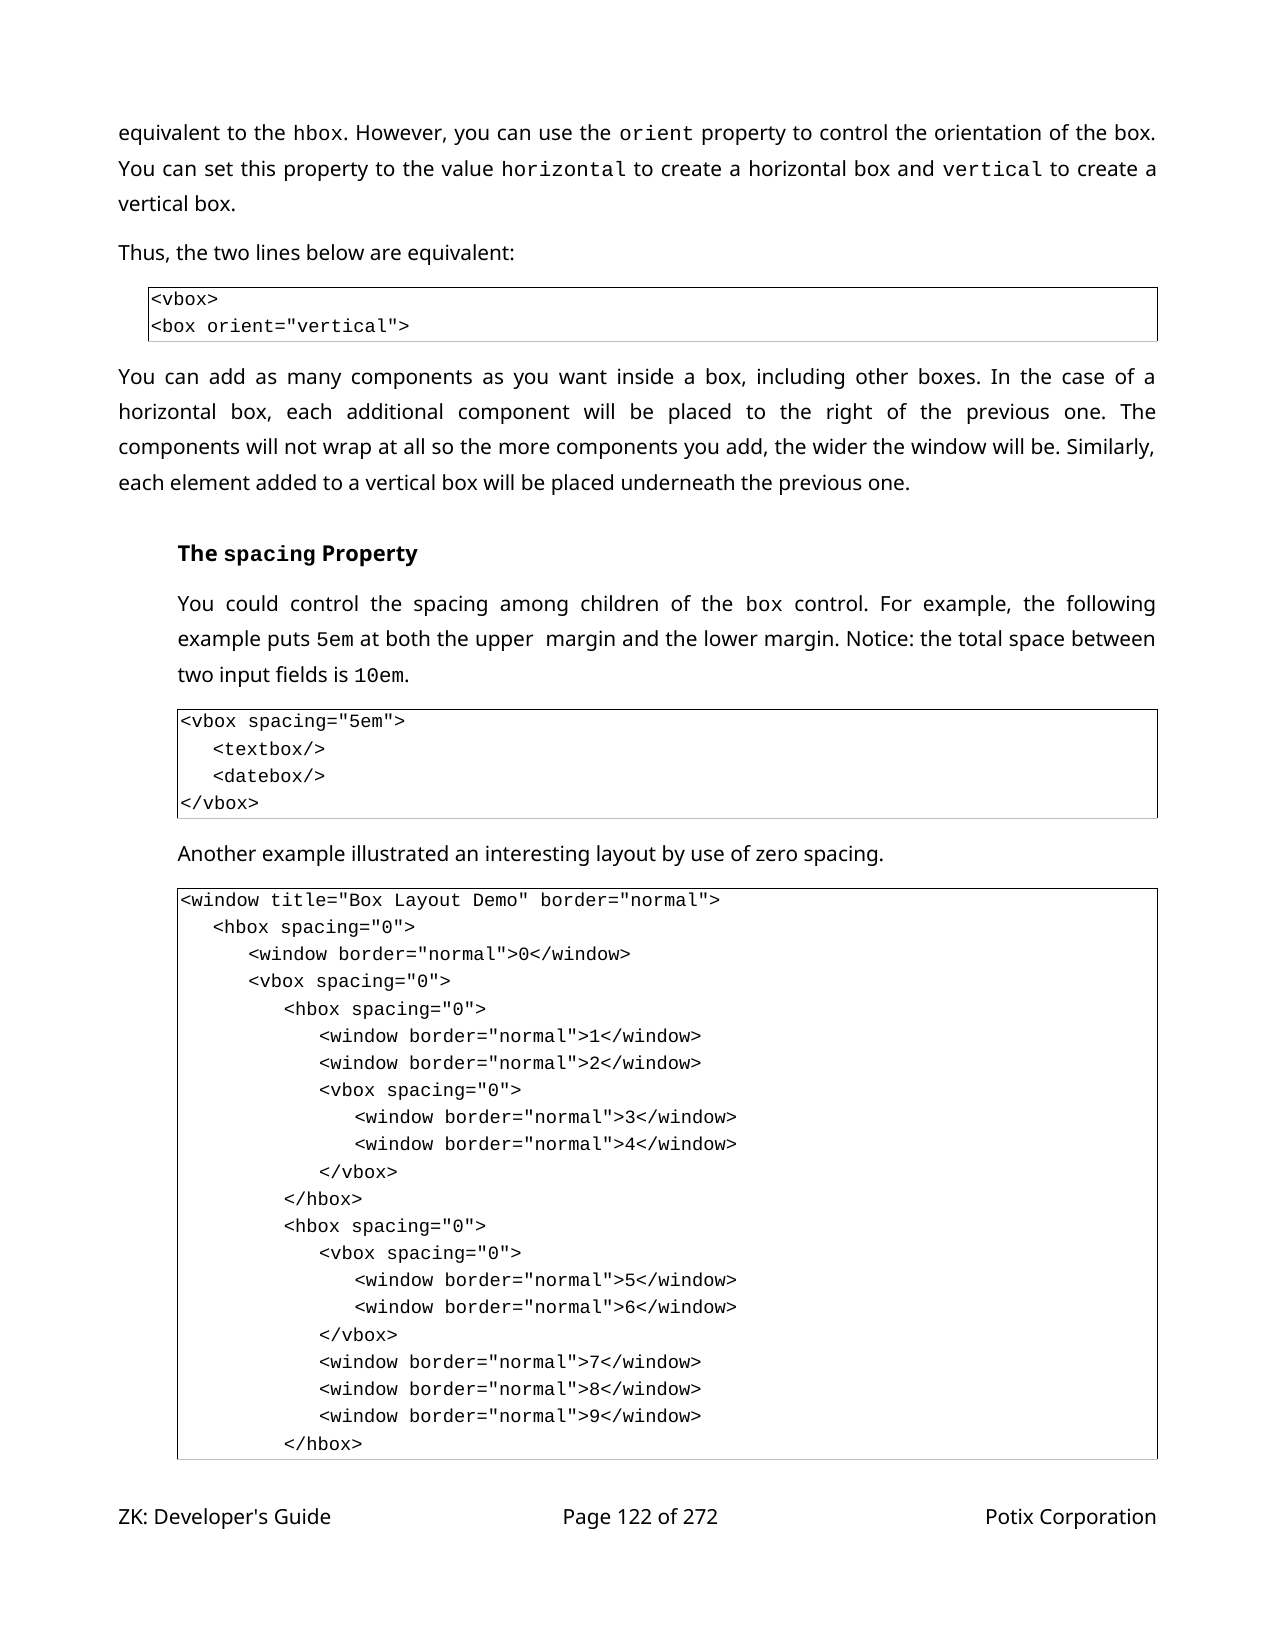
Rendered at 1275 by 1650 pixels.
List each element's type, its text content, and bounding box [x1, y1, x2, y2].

text You can add as many components as you want inside a box, including other boxes. In the case of a horizontal box, each additional component will be placed to the right of the previous one. The components will not wrap at all so the more components you add, the wider the window will be. Similarly, each element added to a vertical box will be placed underneath the previous one. [118, 362, 1157, 496]
text <vbox spacing="0"> [178, 1078, 1157, 1102]
text <vbox spacing="0"> [178, 969, 1157, 993]
subtitle The spacing Property [177, 538, 1157, 568]
text <vbox> [149, 288, 1157, 311]
text </hbox> [178, 1187, 1157, 1211]
text <textbox/> [178, 736, 1157, 761]
text <window border="normal">2</window> [178, 1051, 1157, 1075]
text </hbox> [178, 1431, 1157, 1459]
text <hbox spacing="0"> [178, 1214, 1157, 1238]
text <box orient="vertical"> [149, 314, 1157, 341]
text <window border="normal">0</window> [178, 942, 1157, 966]
text <window border="normal">5</window> [178, 1268, 1157, 1292]
text <window title="Box Layout Demo" border="normal"> [178, 889, 1157, 912]
text equivalent to the hbox. However, you can use the orient property to control the orientation of the box. You can set this property to the value horizontal to create a horizontal box and vertical to create a vertical box. [118, 118, 1157, 217]
text <vbox spacing="0"> [178, 1241, 1157, 1265]
text Another example illustrated an interesting layout by use of zero spacing. [177, 839, 1157, 867]
text <window border="normal">8</window> [178, 1377, 1157, 1401]
text </vbox> [178, 1159, 1157, 1184]
text <hbox spacing="0"> [178, 996, 1157, 1021]
text <window border="normal">6</window> [178, 1295, 1157, 1320]
text <datebox/> [178, 764, 1157, 788]
text <hbox spacing="0"> [178, 915, 1157, 939]
text Thus, the two lines below are equivalent: [118, 238, 1157, 266]
text <window border="normal">4</window> [178, 1132, 1157, 1157]
text </vbox> [178, 1323, 1157, 1347]
text <vbox spacing="5em"> [178, 710, 1157, 733]
text <window border="normal">1</window> [178, 1023, 1157, 1048]
text <window border="normal">7</window> [178, 1350, 1157, 1374]
text <window border="normal">9</window> [178, 1404, 1157, 1428]
text You could control the spacing among children of the box control. For example, the following example puts 5em at both the upper margin and the lower margin. Notice: the total space between two input fields is 10em. [177, 589, 1157, 689]
text <window border="normal">3</window> [178, 1105, 1157, 1129]
text </vbox> [178, 791, 1157, 818]
